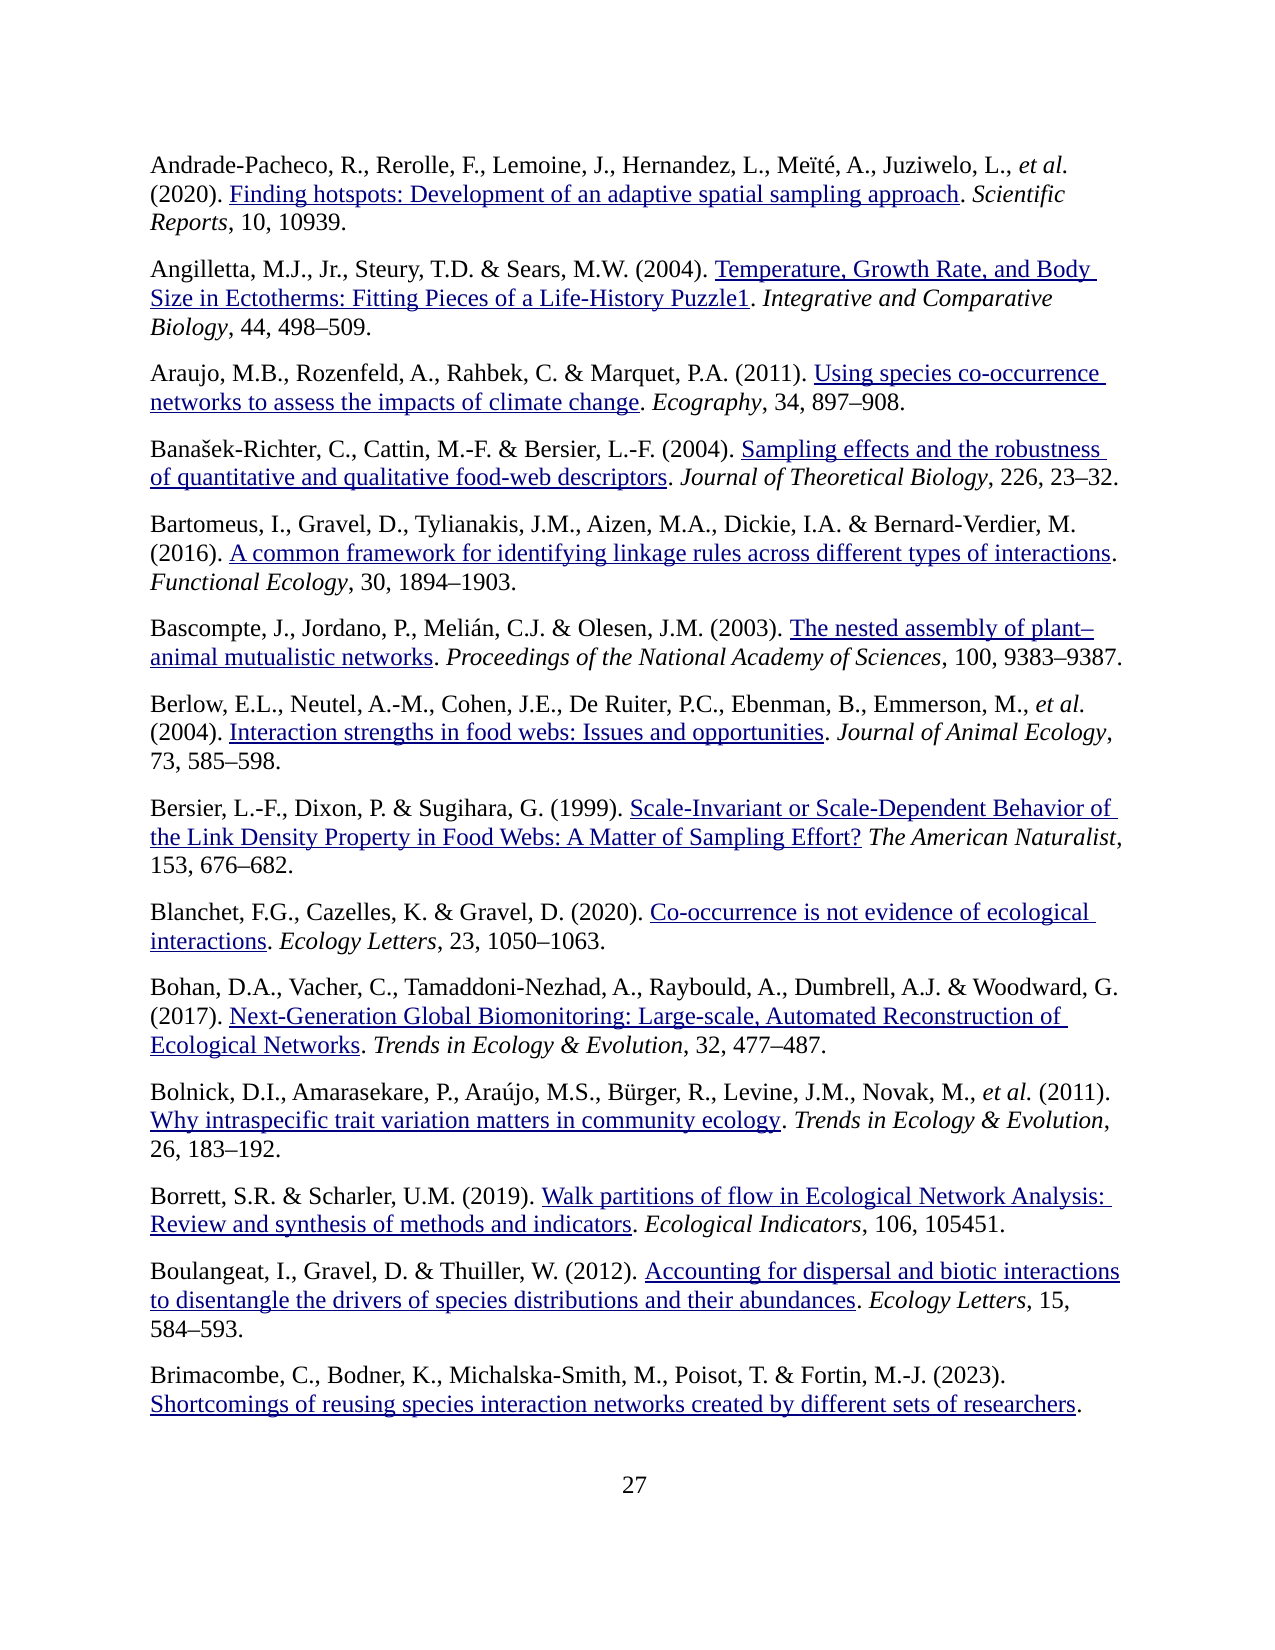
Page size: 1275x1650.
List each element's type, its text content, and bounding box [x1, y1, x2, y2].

text Borrett, S.R. & Scharler, U.M. (2019). Walk partitions of flow in Ecological Network Analysis: Review and synthesis of methods and indicators. Ecological Indicators, 106, 105451. [150, 1181, 1125, 1238]
text Andrade-Pacheco, R., Rerolle, F., Lemoine, J., Hernandez, L., Meïté, A., Juziwelo, L., et al. (2020). Finding hotspots: Development of an adaptive spatial sampling approach. Scientific Reports, 10, 10939. [150, 150, 1125, 236]
text Bohan, D.A., Vacher, C., Tamaddoni-Nezhad, A., Raybould, A., Dumbrell, A.J. & Woodward, G. (2017). Next-Generation Global Biomonitoring: Large-scale, Automated Reconstruction of Ecological Networks. Trends in Ecology & Evolution, 32, 477–487. [150, 972, 1125, 1059]
text Banašek-Richter, C., Cattin, M.-F. & Bersier, L.-F. (2004). Sampling effects and the robustness of quantitative and qualitative food-web descriptors. Journal of Theoretical Biology, 226, 23–32. [150, 434, 1125, 491]
text Bartomeus, I., Gravel, D., Tylianakis, J.M., Aizen, M.A., Dickie, I.A. & Bernard-Verdier, M. (2016). A common framework for identifying linkage rules across different types of interactions. Functional Ecology, 30, 1894–1903. [150, 509, 1125, 595]
text Bascompte, J., Jordano, P., Melián, C.J. & Olesen, J.M. (2003). The nested assembly of plant–animal mutualistic networks. Proceedings of the National Academy of Sciences, 100, 9383–9387. [150, 613, 1125, 671]
text Angilletta, M.J., Jr., Steury, T.D. & Sears, M.W. (2004). Temperature, Growth Rate, and Body Size in Ectotherms: Fitting Pieces of a Life-History Puzzle1. Integrative and Comparative Biology, 44, 498–509. [150, 254, 1125, 340]
text Boulangeat, I., Gravel, D. & Thuiller, W. (2012). Accounting for dispersal and biotic interactions to disentangle the drivers of species distributions and their abundances. Ecology Letters, 15, 584–593. [150, 1256, 1125, 1342]
text Bolnick, D.I., Amarasekare, P., Araújo, M.S., Bürger, R., Levine, J.M., Novak, M., et al. (2011). Why intraspecific trait variation matters in community ecology. Trends in Ecology & Evolution, 26, 183–192. [150, 1077, 1125, 1163]
text Bersier, L.-F., Dixon, P. & Sugihara, G. (1999). Scale-Invariant or Scale-Dependent Behavior of the Link Density Property in Food Webs: A Matter of Sampling Effort? The American Naturalist, 153, 676–682. [150, 793, 1125, 879]
text Blanchet, F.G., Cazelles, K. & Gravel, D. (2020). Co-occurrence is not evidence of ecological interactions. Ecology Letters, 23, 1050–1063. [150, 897, 1125, 954]
text Araujo, M.B., Rozenfeld, A., Rahbek, C. & Marquet, P.A. (2011). Using species co-occurrence networks to assess the impacts of climate change. Ecography, 34, 897–908. [150, 358, 1125, 416]
text Brimacombe, C., Bodner, K., Michalska-Smith, M., Poisot, T. & Fortin, M.-J. (2023). Shortcomings of reusing species interaction networks created by different sets of researchers. [150, 1360, 1125, 1418]
text Berlow, E.L., Neutel, A.-M., Cohen, J.E., De Ruiter, P.C., Ebenman, B., Emmerson, M., et al. (2004). Interaction strengths in food webs: Issues and opportunities. Journal of Animal Ecology, 73, 585–598. [150, 689, 1125, 775]
